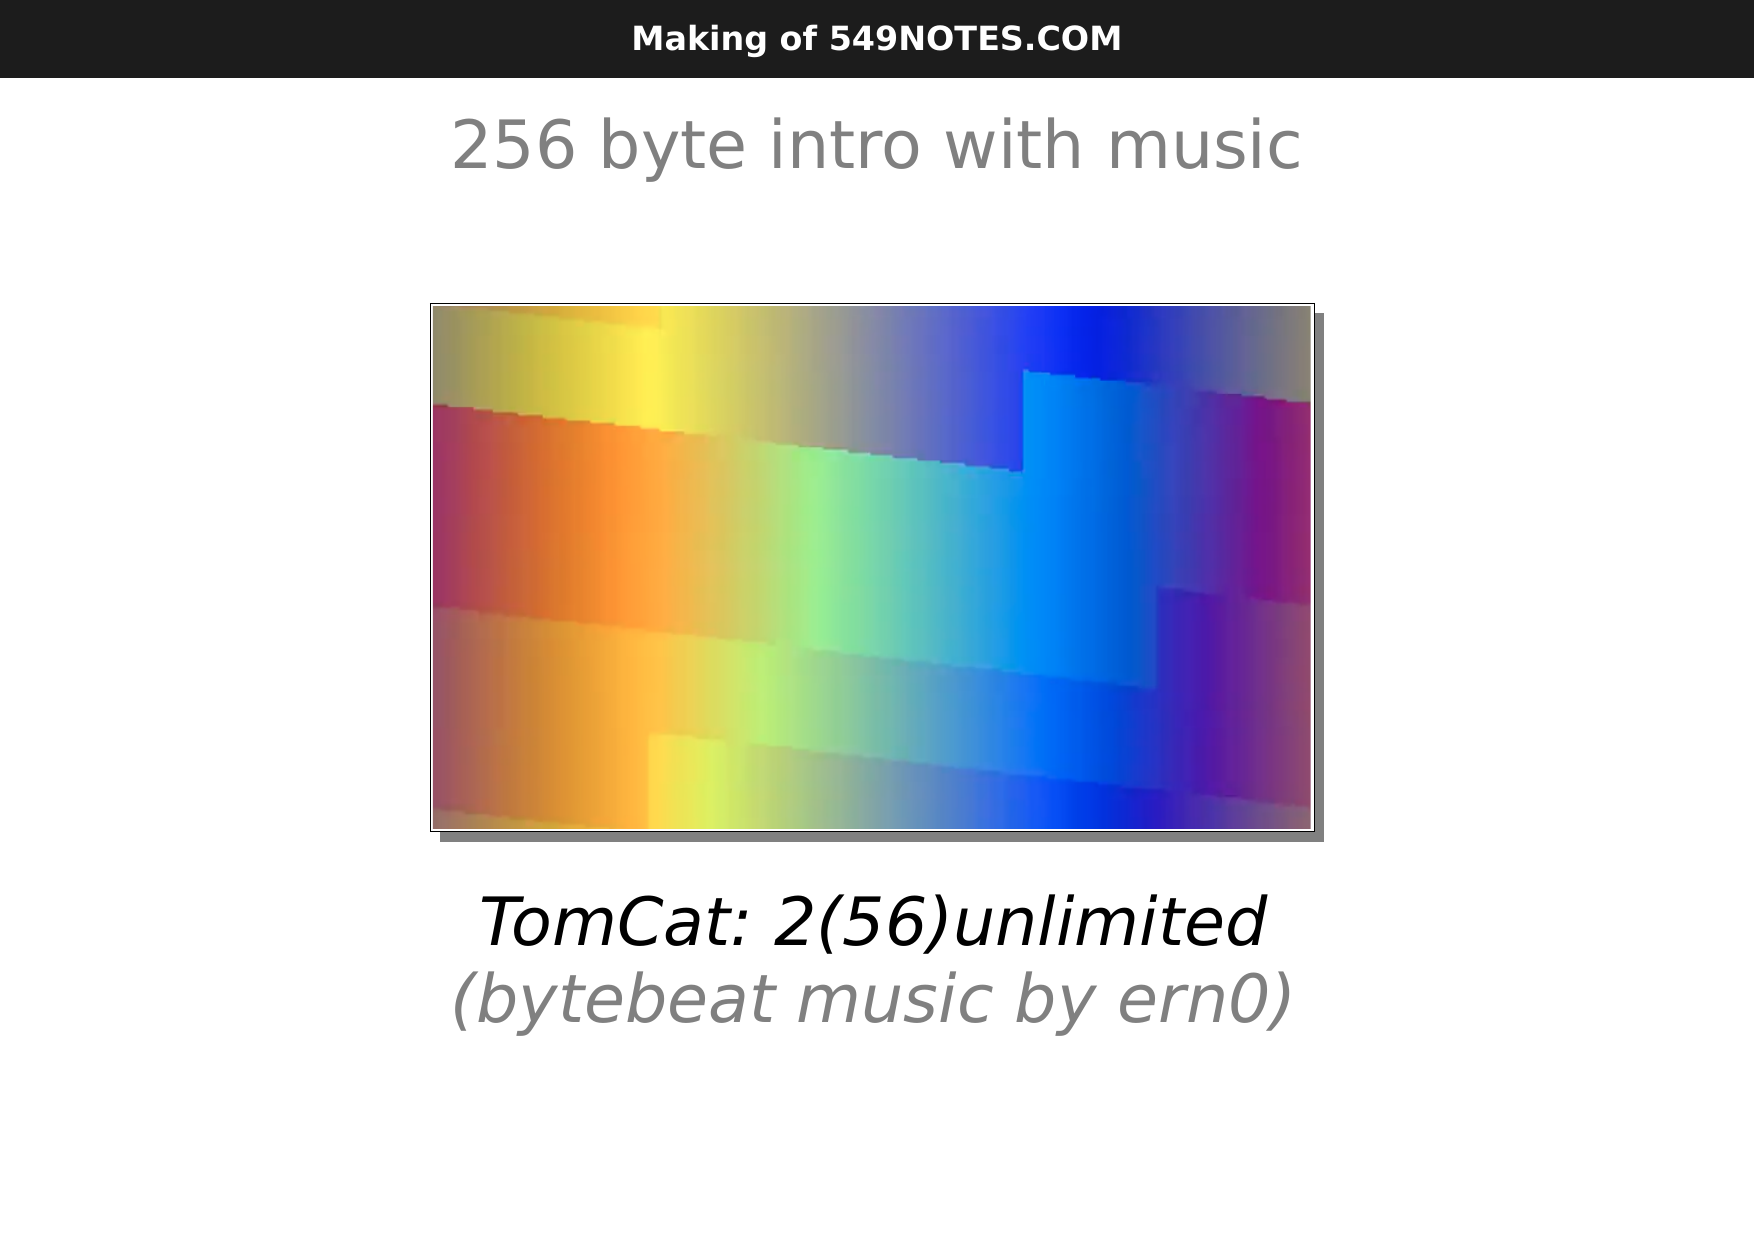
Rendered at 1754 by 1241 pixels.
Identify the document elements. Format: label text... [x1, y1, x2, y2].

text 256 byte intro with music [0, 107, 1754, 185]
text TomCat: 2(56)unlimited (bytebeat music by ern0) [0, 883, 1754, 1038]
picture [432, 306, 1311, 829]
